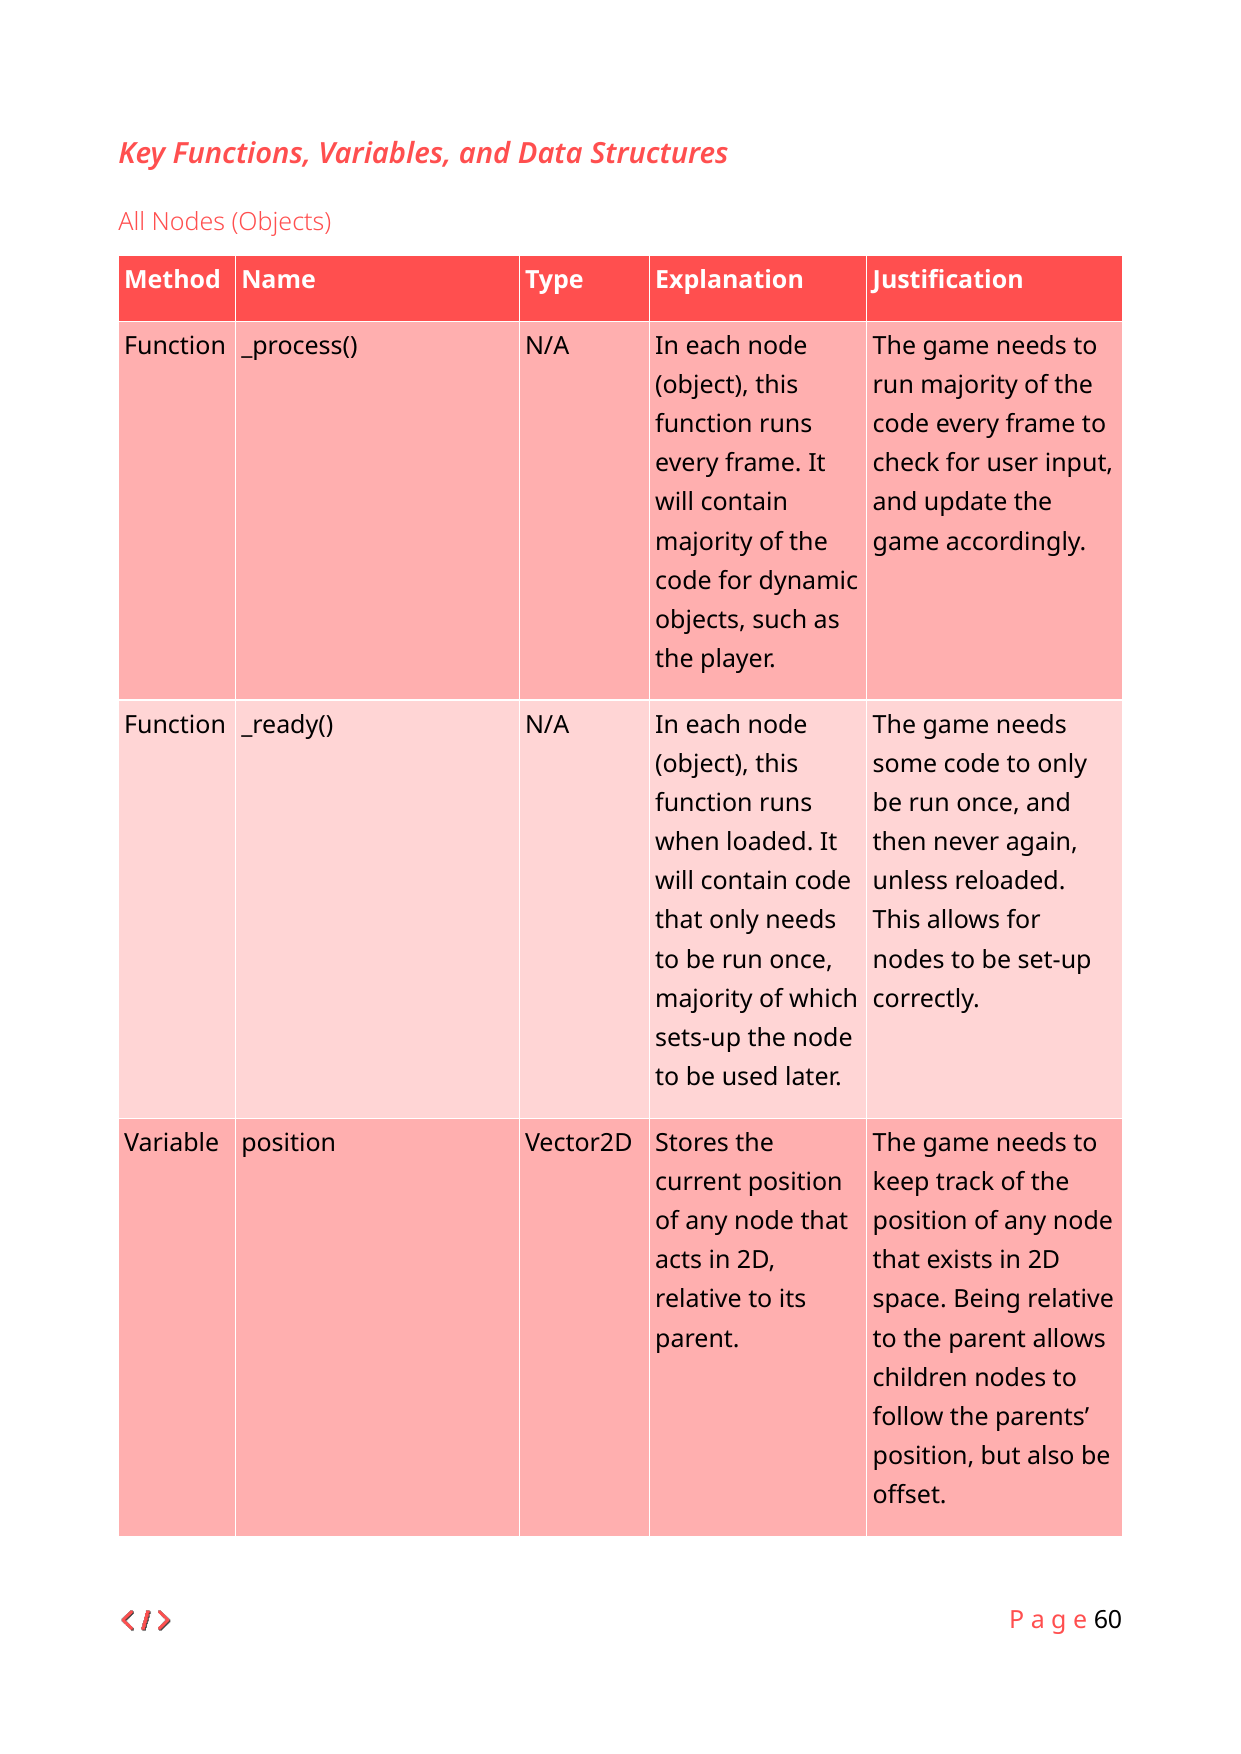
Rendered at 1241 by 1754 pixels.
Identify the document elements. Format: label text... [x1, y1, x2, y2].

table_cell Function [119, 322, 235, 699]
table_cell The game needs to run majority of the code every frame to check for user input, and update the game accordingly. [867, 322, 1122, 699]
table_cell Stores the current position of any node that acts in 2D, relative to its parent. [650, 1119, 866, 1536]
table_cell Function [119, 701, 235, 1118]
table_header Explanation [650, 256, 866, 321]
table_cell Vector2D [520, 1119, 649, 1536]
subtitle Key Functions, Variables, and Data Structures [118, 133, 1122, 172]
table_cell position [236, 1119, 519, 1536]
table_header Justification [867, 256, 1122, 321]
table_header Name [236, 256, 519, 321]
table_cell N/A [520, 701, 649, 1118]
table_cell _process() [236, 322, 519, 699]
table_cell N/A [520, 322, 649, 699]
table_header Method [119, 256, 235, 321]
table_cell Variable [119, 1119, 235, 1536]
picture [116, 1591, 175, 1649]
table_cell In each node (object), this function runs every frame. It will contain majority of the code for dynamic objects, such as the player. [650, 322, 866, 699]
table_cell In each node (object), this function runs when loaded. It will contain code that only needs to be run once, majority of which sets-up the node to be used later. [650, 701, 866, 1118]
table_cell The game needs some code to only be run once, and then never again, unless reloaded. This allows for nodes to be set-up correctly. [867, 701, 1122, 1118]
subtitle All Nodes (Objects) [118, 203, 1122, 237]
table_header Type [520, 256, 649, 321]
table_cell _ready() [236, 701, 519, 1118]
table_cell The game needs to keep track of the position of any node that exists in 2D space. Being relative to the parent allows children nodes to follow the parents’ position, but also be offset. [867, 1119, 1122, 1536]
